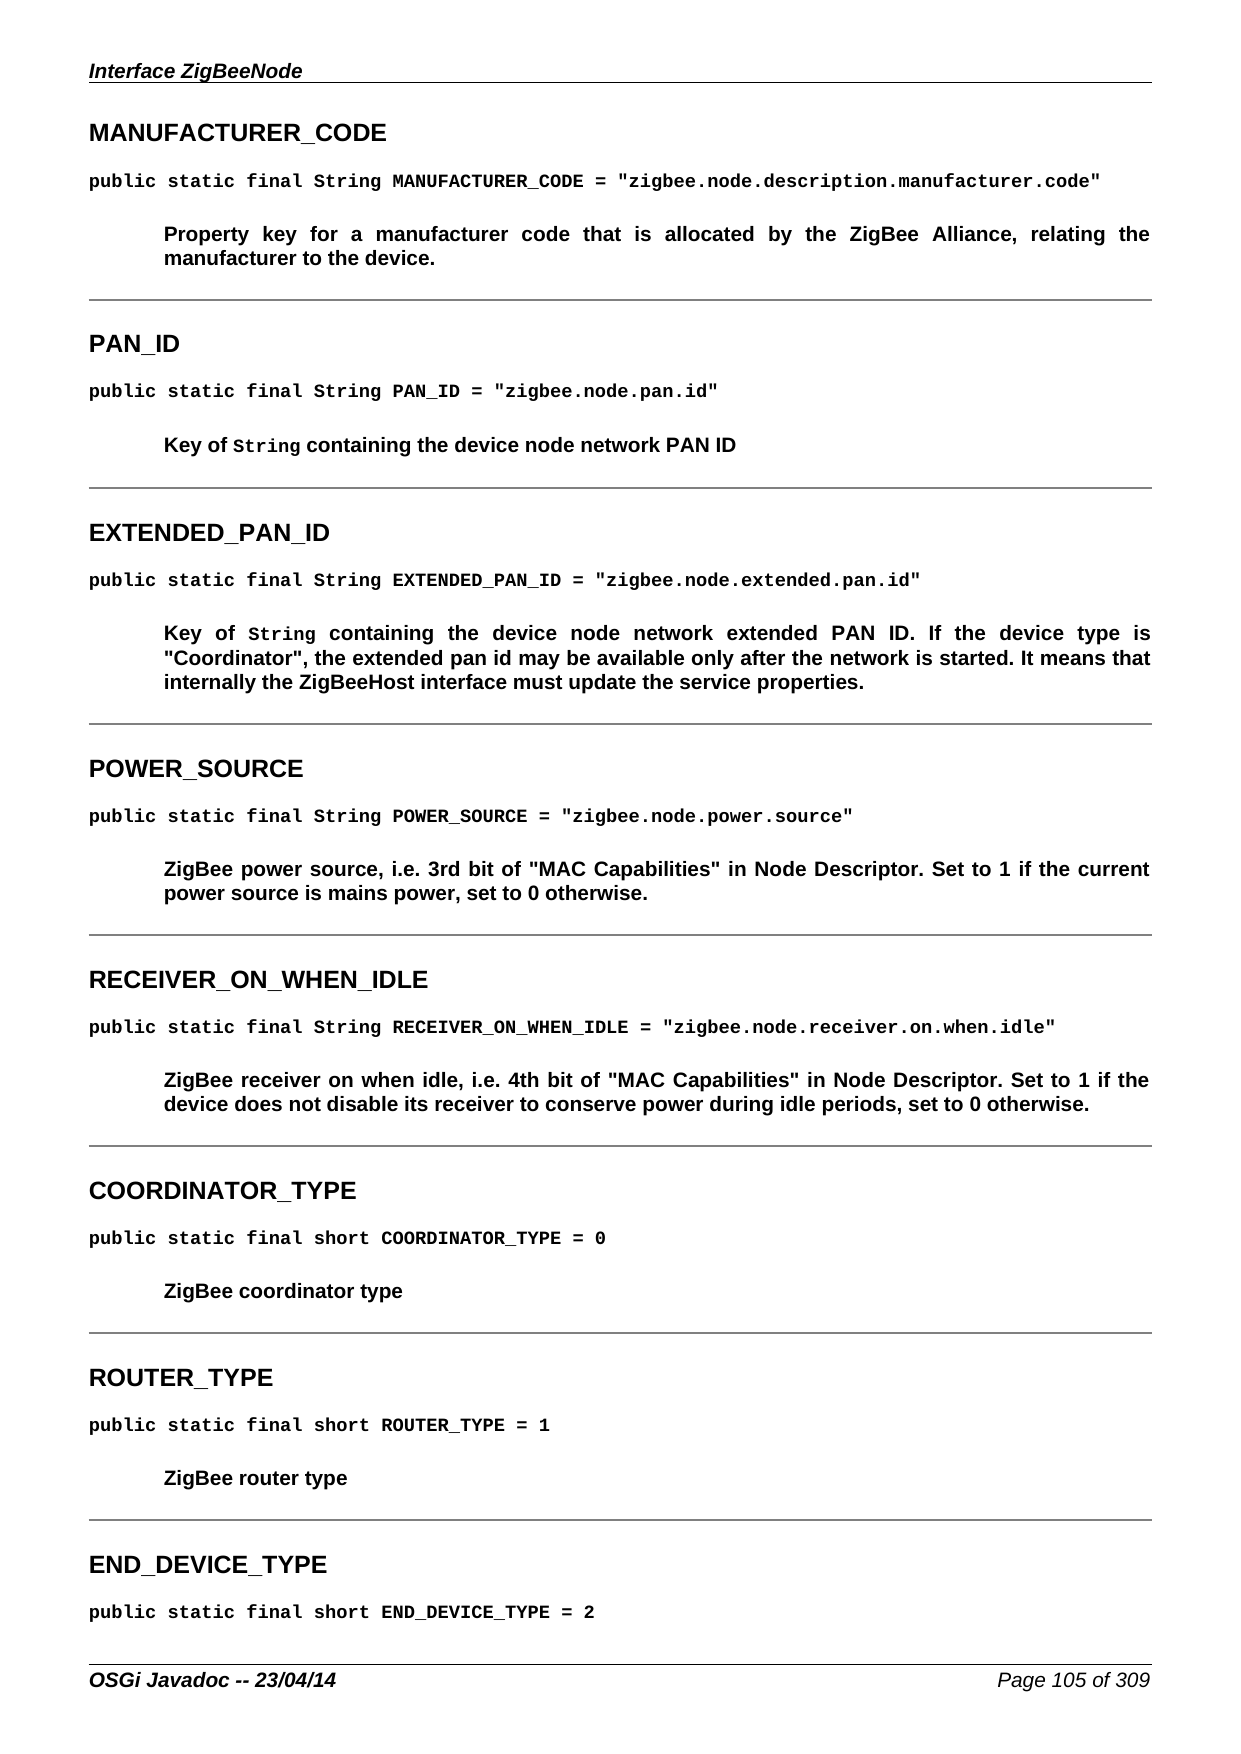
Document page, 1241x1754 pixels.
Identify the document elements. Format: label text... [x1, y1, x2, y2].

subtitle COORDINATOR_TYPE [88, 1176, 1152, 1204]
text public static final short ROUTER_TYPE = 1 [88, 1416, 1152, 1437]
subtitle END_DEVICE_TYPE [88, 1549, 1152, 1578]
subtitle RECEIVER_ON_WHEN_IDLE [88, 965, 1152, 993]
text public static final String PAN_ID = "zigbee.node.pan.id" [88, 382, 1152, 403]
subtitle PAN_ID [88, 329, 1152, 358]
text ZigBee receiver on when idle, i.e. 4th bit of "MAC Capabilities" in Node Descriptor. Set to 1 if the device does not disable its receiver to conserve power during idle periods, set to 0 otherwise. [163, 1068, 1152, 1116]
text Property key for a manufacturer code that is allocated by the ZigBee Alliance, relating the manufacturer to the device. [163, 222, 1152, 270]
text public static final short COORDINATOR_TYPE = 0 [88, 1228, 1152, 1250]
text Key of String containing the device node network PAN ID [163, 433, 1152, 458]
text ZigBee coordinator type [163, 1279, 1152, 1303]
text ZigBee power source, i.e. 3rd bit of "MAC Capabilities" in Node Descriptor. Set to 1 if the current power source is mains power, set to 0 otherwise. [163, 857, 1152, 905]
subtitle MANUFACTURER_CODE [88, 118, 1152, 147]
text ZigBee router type [163, 1466, 1152, 1490]
subtitle ROUTER_TYPE [88, 1363, 1152, 1391]
text public static final String EXTENDED_PAN_ID = "zigbee.node.extended.pan.id" [88, 571, 1152, 592]
text public static final String RECEIVER_ON_WHEN_IDLE = "zigbee.node.receiver.on.when.idle" [88, 1018, 1152, 1039]
subtitle POWER_SOURCE [88, 754, 1152, 782]
subtitle EXTENDED_PAN_ID [88, 518, 1152, 546]
text public static final String MANUFACTURER_CODE = "zigbee.node.description.manufacturer.code" [88, 171, 1152, 193]
text public static final String POWER_SOURCE = "zigbee.node.power.source" [88, 807, 1152, 828]
text Key of String containing the device node network extended PAN ID. If the device type is "Coordinator", the extended pan id may be available only after the network is started. It means that internally the ZigBeeHost interface must update the service properties. [163, 621, 1152, 694]
text public static final short END_DEVICE_TYPE = 2 [88, 1602, 1152, 1624]
